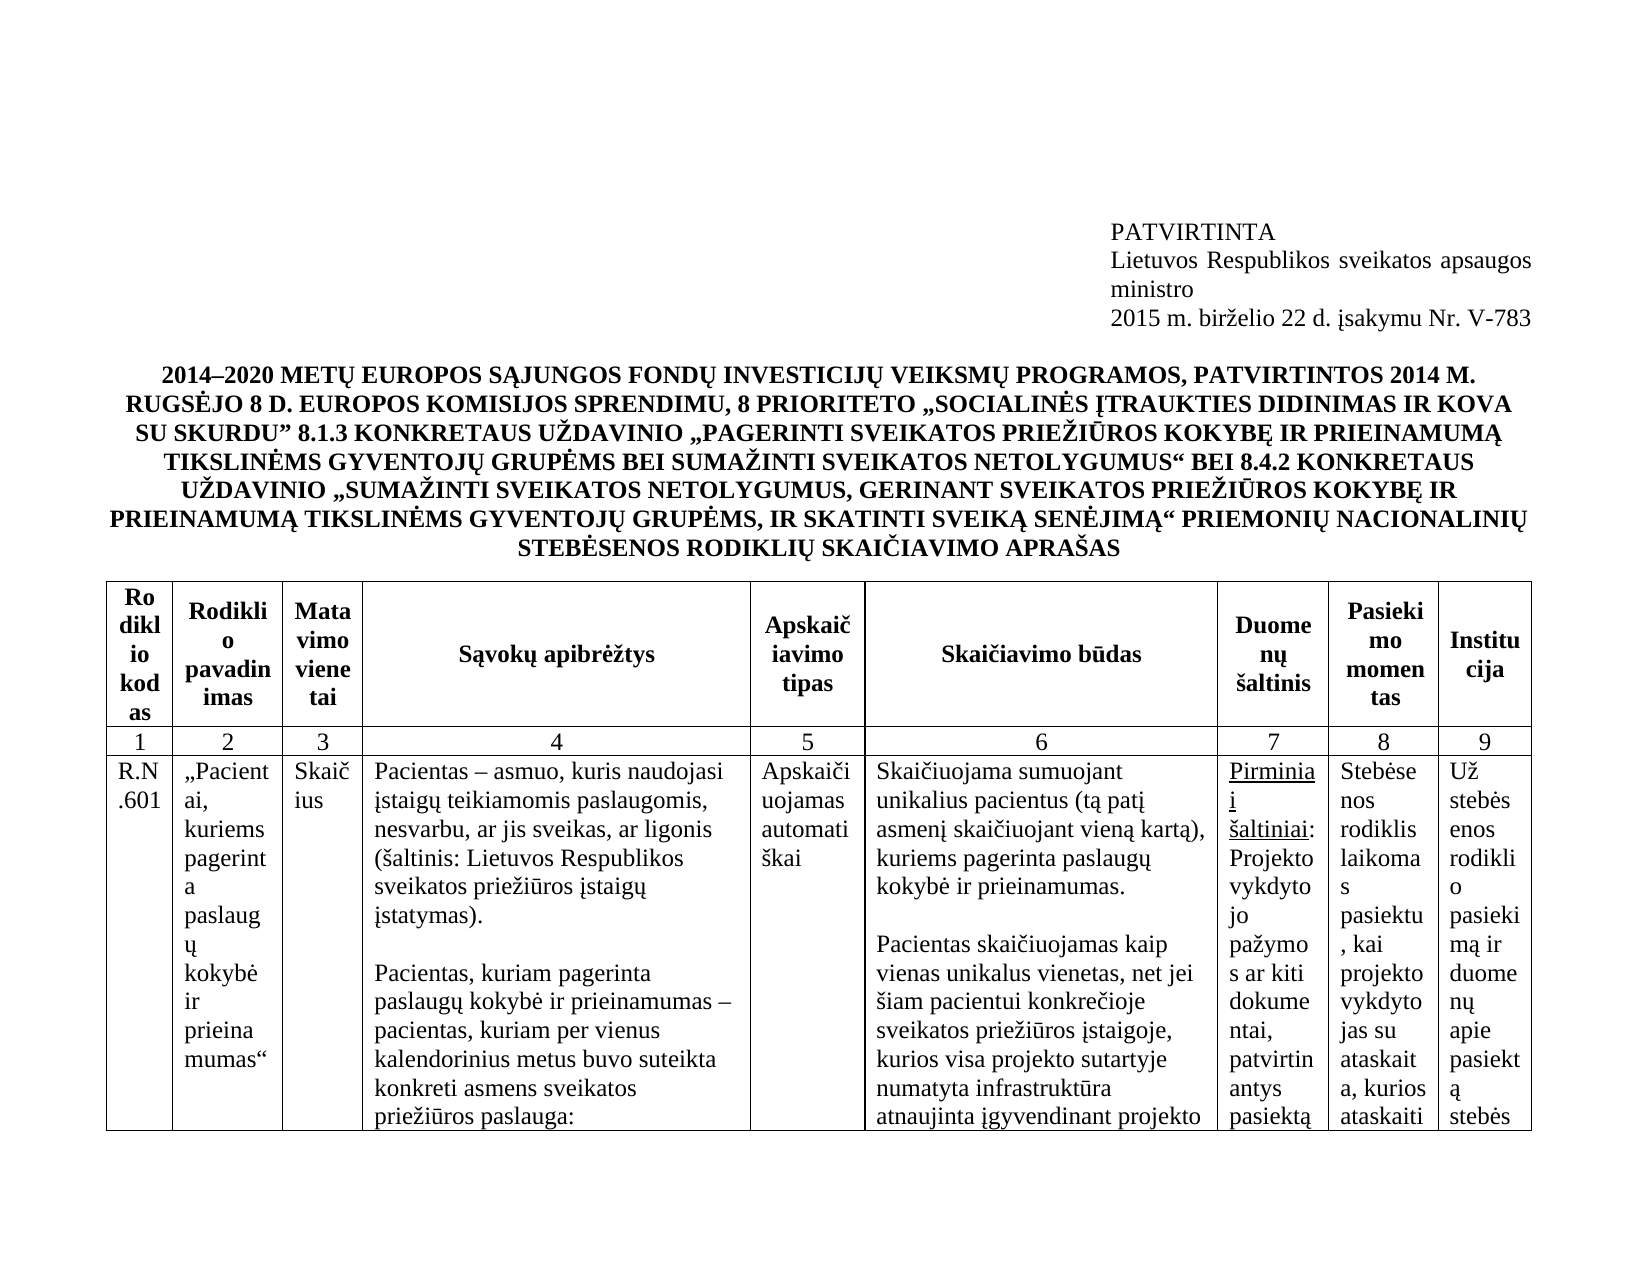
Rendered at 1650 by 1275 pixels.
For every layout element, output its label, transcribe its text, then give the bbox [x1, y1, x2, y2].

table_cell Stebėsenos rodiklis laikomas pasiektu, kai projekto vykdytojas su ataskaita, kurios ataskaiti [1329, 756, 1438, 1130]
table_cell 7 [1218, 727, 1328, 755]
table_header Pasiekimo momentas [1329, 582, 1438, 726]
table_header Apskaičiavimo tipas [751, 582, 864, 726]
table_cell Apskaičiuojamas automatiškai [751, 756, 864, 1130]
table_cell 1 [107, 727, 172, 755]
table_cell „Pacientai, kuriems pagerinta paslaugų kokybė ir prieinamumas“ [173, 756, 282, 1130]
text 2014–2020 METŲ EUROPOS SĄJUNGOS FONDŲ INVESTICIJŲ VEIKSMŲ PROGRAMOS, PATVIRTINTOS 2014 M. RUGSĖJO 8 D. EUROPOS KOMISIJOS SPRENDIMU, 8 PRIORITETO „SOCIALINĖS ĮTRAUKTIES DIDINIMAS IR KOVA SU SKURDU” 8.1.3 KONKRETAUS UŽDAVINIO „PAGERINTI SVEIKATOS PRIEŽIŪROS KOKYBĘ IR PRIEINAMUMĄ TIKSLINĖMS GYVENTOJŲ GRUPĖMS BEI SUMAŽINTI SVEIKATOS NETOLYGUMUS“ BEI 8.4.2 KONKRETAUS UŽDAVINIO „SUMAŽINTI SVEIKATOS NETOLYGUMUS, GERINANT SVEIKATOS PRIEŽIŪROS KOKYBĘ IR PRIEINAMUMĄ TIKSLINĖMS GYVENTOJŲ GRUPĖMS, IR SKATINTI SVEIKĄ SENĖJIMĄ“ PRIEMONIŲ NACIONALINIŲ STEBĖSENOS RODIKLIŲ SKAIČIAVIMO APRAŠAS [106, 360, 1532, 562]
table_header Sąvokų apibrėžtys [363, 582, 750, 726]
table_cell Pacientas – asmuo, kuris naudojasi įstaigų teikiamomis paslaugomis, nesvarbu, ar jis sveikas, ar ligonis (šaltinis: Lietuvos Respublikos sveikatos priežiūros įstaigų įstatymas). Pacientas, kuriam pagerinta paslaugų kokybė ir prieinamumas – pacientas, kuriam per vienus kalendorinius metus buvo suteikta konkreti asmens sveikatos priežiūros paslauga: [363, 756, 750, 1130]
table_cell R.N.601 [107, 756, 172, 1130]
table_cell 2 [173, 727, 282, 755]
table_header Institucija [1439, 582, 1531, 726]
table_cell Už stebėsenos rodiklio pasiekimą ir duomenų apie pasiektą stebės [1439, 756, 1531, 1130]
table_cell Skaičius [283, 756, 362, 1130]
table_header Skaičiavimo būdas [866, 582, 1217, 726]
table_header Rodiklio pavadinimas [173, 582, 282, 726]
text Lietuvos Respublikos sveikatos apsaugos ministro [1110, 245, 1532, 303]
table_cell Pirminiai šaltiniai: Projekto vykdytojo pažymos ar kiti dokumentai, patvirtinantys pasiektą [1218, 756, 1328, 1130]
table_cell 8 [1329, 727, 1438, 755]
table_header Duomenų šaltinis [1218, 582, 1328, 726]
table_cell 3 [283, 727, 362, 755]
table_header Matavimo vienetai [283, 582, 362, 726]
text 2015 m. birželio 22 d. įsakymu Nr. V-783 [975, 303, 1532, 332]
table_cell Skaičiuojama sumuojant unikalius pacientus (tą patį asmenį skaičiuojant vieną kartą), kuriems pagerinta paslaugų kokybė ir prieinamumas. Pacientas skaičiuojamas kaip vienas unikalus vienetas, net jei šiam pacientui konkrečioje sveikatos priežiūros įstaigoje, kurios visa projekto sutartyje numatyta infrastruktūra atnaujinta įgyvendinant projekto [866, 756, 1217, 1130]
table_cell 4 [363, 727, 750, 755]
text PATVIRTINTA [1110, 217, 1532, 245]
table_cell 6 [866, 727, 1217, 755]
table_cell 9 [1439, 727, 1531, 755]
table_header Rodiklio kodas [107, 582, 172, 726]
table_cell 5 [751, 727, 864, 755]
